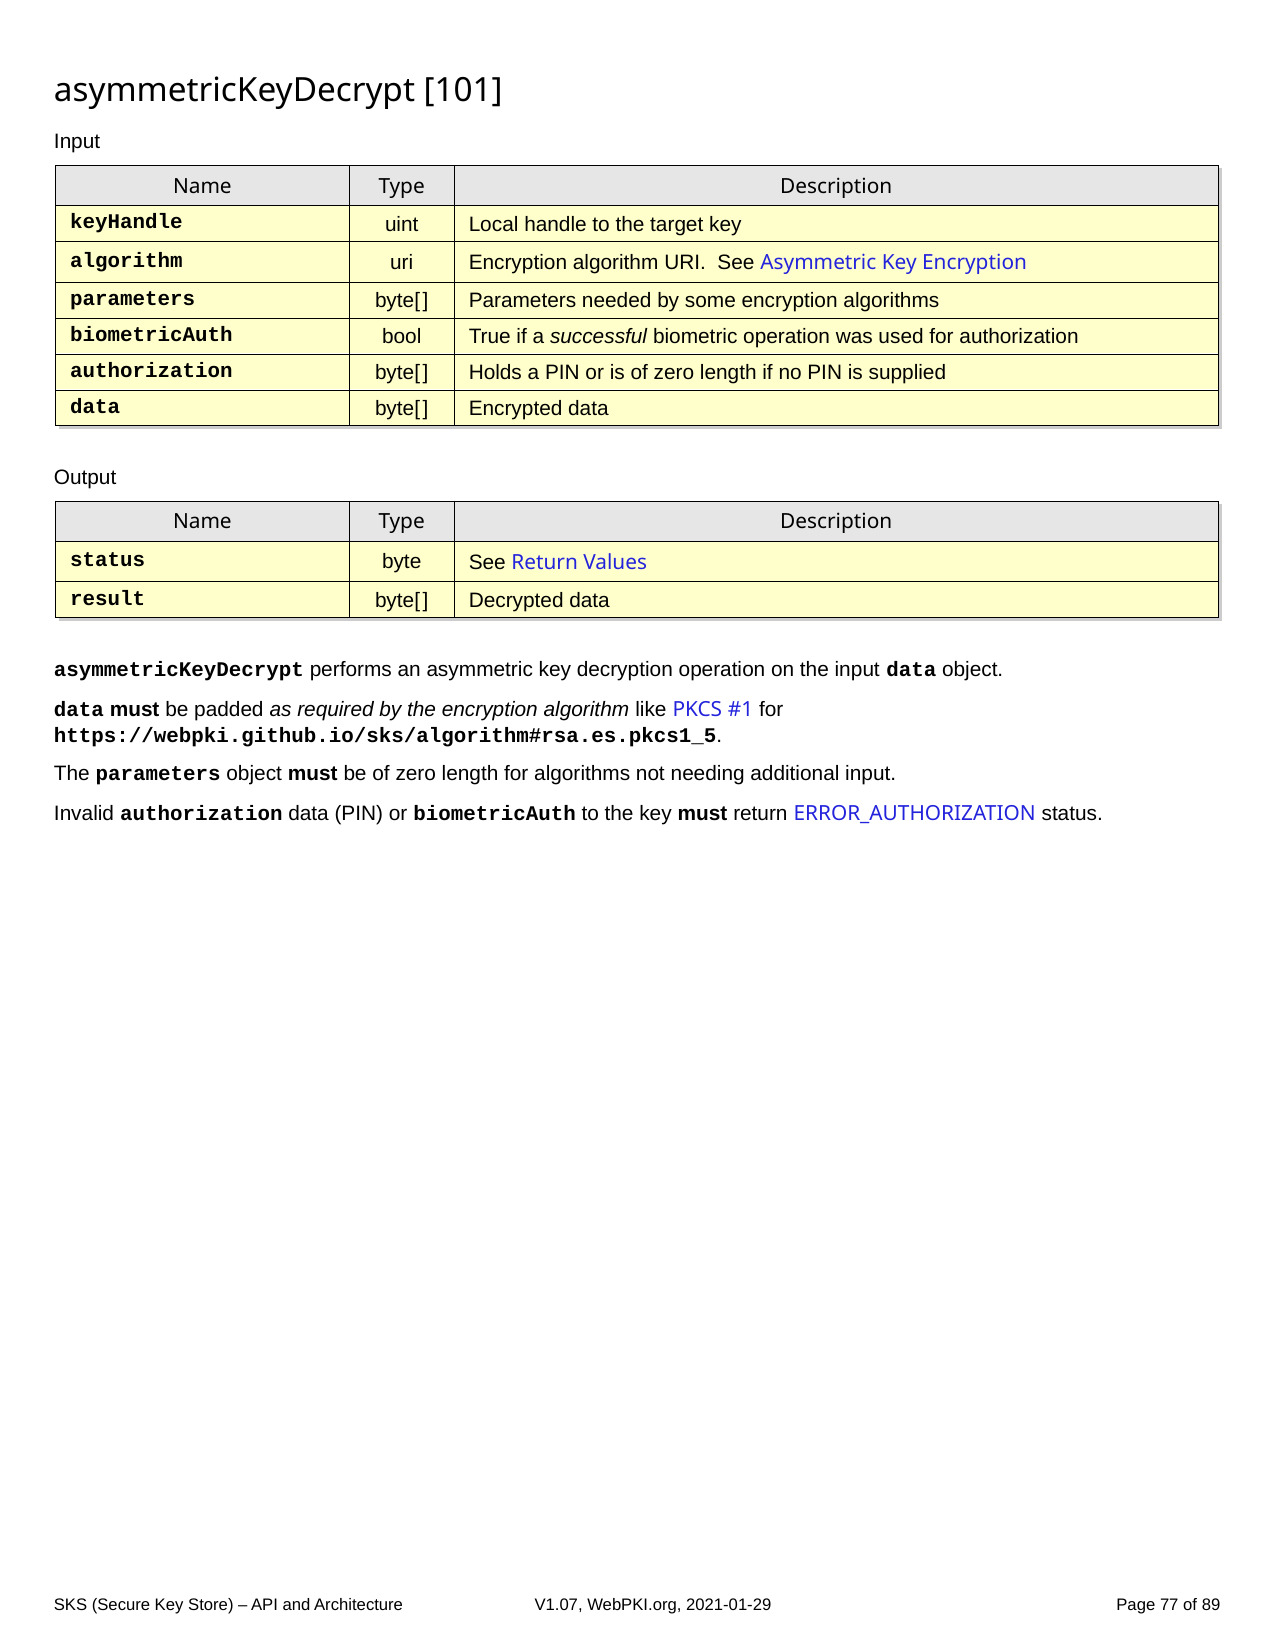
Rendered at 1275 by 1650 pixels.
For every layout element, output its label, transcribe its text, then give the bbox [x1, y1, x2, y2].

table_header Name [56, 166, 349, 205]
table_cell Local handle to the target key [455, 206, 1218, 241]
table_cell status [56, 542, 349, 581]
table_cell uint [350, 206, 454, 241]
table_cell authorization [56, 355, 349, 389]
text data must be padded as required by the encryption algorithm like PKCS #1 for https://webpki.github.io/sks/algorithm#rsa.es.pkcs1_5. [54, 694, 1221, 749]
table_header Name [56, 502, 349, 541]
table_cell parameters [56, 283, 349, 318]
text Invalid authorization data (PIN) or biometricAuth to the key must return ERROR_AUTHORIZATION status. [54, 798, 1221, 827]
table_cell result [56, 582, 349, 617]
table_cell byte⁮[ ] [350, 283, 454, 318]
table_cell Parameters needed by some encryption algorithms [455, 283, 1218, 318]
table_cell Encrypted data [455, 391, 1218, 425]
table_cell Decrypted data [455, 582, 1218, 617]
table_header Description [455, 166, 1218, 205]
table_cell byte⁮[ ] [350, 582, 454, 617]
text Input [54, 129, 1221, 153]
table_cell byte⁮[ ] [350, 355, 454, 389]
table_cell Holds a PIN or is of zero length if no PIN is supplied [455, 355, 1218, 389]
table_cell algorithm [56, 242, 349, 282]
table_cell True if a successful biometric operation was used for authorization [455, 319, 1218, 353]
subtitle asymmetricKeyDecrypt [101] [54, 66, 1221, 111]
table_cell bool [350, 319, 454, 353]
text The parameters object must be of zero length for algorithms not needing additional input. [54, 760, 1221, 786]
text asymmetricKeyDecrypt performs an asymmetric key decryption operation on the input data object. [54, 657, 1221, 682]
table_cell data [56, 391, 349, 425]
table_cell Encryption algorithm URI. See Asymmetric Key Encryption ‎ [455, 242, 1218, 282]
table_cell See Return Values [455, 542, 1218, 581]
table_cell biometricAuth [56, 319, 349, 353]
text Output [54, 465, 1221, 489]
table_header Type [350, 166, 454, 205]
table_cell keyHandle [56, 206, 349, 241]
table_cell uri [350, 242, 454, 282]
table_header Type [350, 502, 454, 541]
table_cell byte⁮[ ] [350, 391, 454, 425]
table_cell byte [350, 542, 454, 581]
table_header Description [455, 502, 1218, 541]
